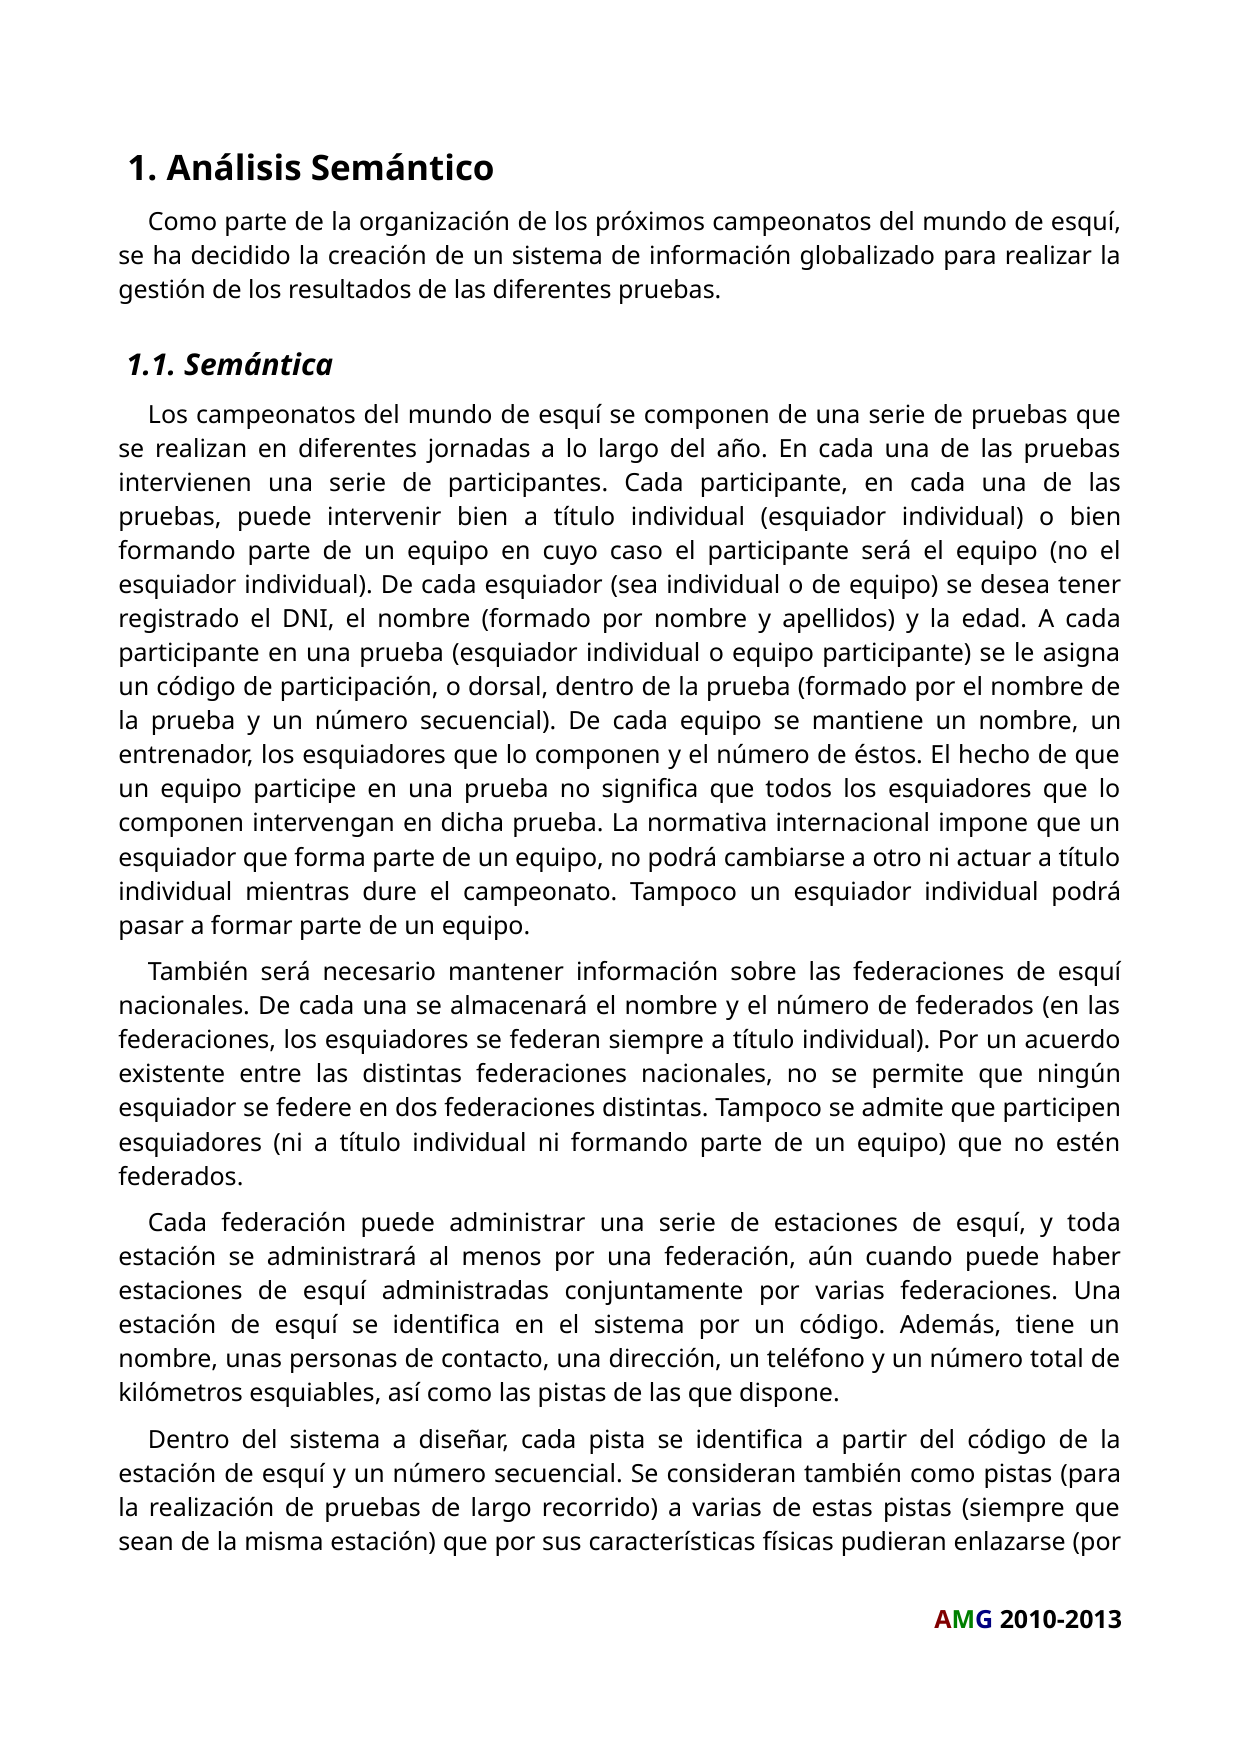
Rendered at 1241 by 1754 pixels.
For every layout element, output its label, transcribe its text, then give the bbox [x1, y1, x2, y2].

text Dentro del sistema a diseñar, cada pista se identifica a partir del código de la estación de esquí y un número secuencial. Se consideran también como pistas (para la realización de pruebas de largo recorrido) a varias de estas pistas (siempre que sean de la misma estación) que por sus características físicas pudieran enlazarse (por [118, 1422, 1122, 1558]
subtitle Semántica [118, 343, 1122, 384]
text Como parte de la organización de los próximos campeonatos del mundo de esquí, se ha decidido la creación de un sistema de información globalizado para realizar la gestión de los resultados de las diferentes pruebas. [118, 203, 1122, 306]
text También será necesario mantener información sobre las federaciones de esquí nacionales. De cada una se almacenará el nombre y el número de federados (en las federaciones, los esquiadores se federan siempre a título individual). Por un acuerdo existente entre las distintas federaciones nacionales, no se permite que ningún esquiador se federe en dos federaciones distintas. Tampoco se admite que participen esquiadores (ni a título individual ni formando parte de un equipo) que no estén federados. [118, 954, 1122, 1192]
text Los campeonatos del mundo de esquí se componen de una serie de pruebas que se realizan en diferentes jornadas a lo largo del año. En cada una de las pruebas intervienen una serie de participantes. Cada participante, en cada una de las pruebas, puede intervenir bien a título individual (esquiador individual) o bien formando parte de un equipo en cuyo caso el participante será el equipo (no el esquiador individual). De cada esquiador (sea individual o de equipo) se desea tener registrado el DNI, el nombre (formado por nombre y apellidos) y la edad. A cada participante en una prueba (esquiador individual o equipo participante) se le asigna un código de participación, o dorsal, dentro de la prueba (formado por el nombre de la prueba y un número secuencial). De cada equipo se mantiene un nombre, un entrenador, los esquiadores que lo componen y el número de éstos. El hecho de que un equipo participe en una prueba no significa que todos los esquiadores que lo componen intervengan en dicha prueba. La normativa internacional impone que un esquiador que forma parte de un equipo, no podrá cambiarse a otro ni actuar a título individual mientras dure el campeonato. Tampoco un esquiador individual podrá pasar a formar parte de un equipo. [118, 396, 1122, 941]
text Cada federación puede administrar una serie de estaciones de esquí, y toda estación se administrará al menos por una federación, aún cuando puede haber estaciones de esquí administradas conjuntamente por varias federaciones. Una estación de esquí se identifica en el sistema por un código. Además, tiene un nombre, unas personas de contacto, una dirección, un teléfono y un número total de kilómetros esquiables, así como las pistas de las que dispone. [118, 1205, 1122, 1409]
subtitle Análisis Semántico [118, 143, 1122, 191]
